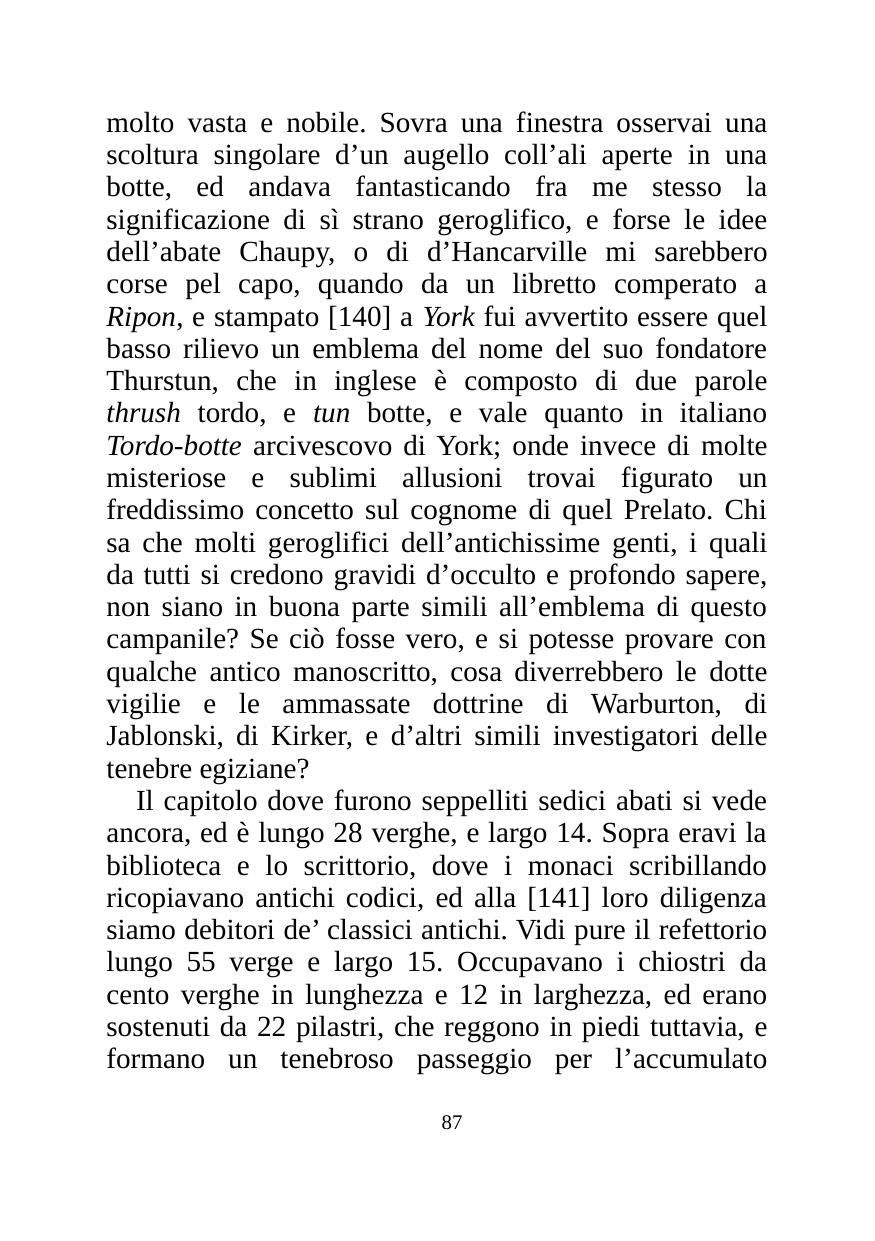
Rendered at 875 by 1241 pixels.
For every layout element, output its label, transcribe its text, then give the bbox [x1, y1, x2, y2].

text molto vasta e nobile. Sovra una finestra osservai una scoltura singolare d’un augello coll’ali aperte in una botte, ed andava fantasticando fra me stesso la significazione di sì strano geroglifico, e forse le idee dell’abate Chaupy, o di d’Hancarville mi sarebbero corse pel capo, quando da un libretto comperato a Ripon, e stampato [140] a York fui avvertito essere quel basso rilievo un emblema del nome del suo fondatore Thurstun, che in inglese è composto di due parole thrush tordo, e tun botte, e vale quanto in italiano Tordo-botte arcivescovo di York; onde invece di molte misteriose e sublimi allusioni trovai figurato un freddissimo concetto sul cognome di quel Prelato. Chi sa che molti geroglifici dell’antichissime genti, i quali da tutti si credono gravidi d’occulto e profondo sapere, non siano in buona parte simili all’emblema di questo campanile? Se ciò fosse vero, e si potesse provare con qualche antico manoscritto, cosa diverrebbero le dotte vigilie e le ammassate dottrine di Warburton, di Jablonski, di Kirker, e d’altri simili investigatori delle tenebre egiziane? [106, 106, 768, 784]
text Il capitolo dove furono seppelliti sedici abati si vede ancora, ed è lungo 28 verghe, e largo 14. Sopra eravi la biblioteca e lo scrittorio, dove i monaci scribillando ricopiavano antichi codici, ed alla [141] loro diligenza siamo debitori de’ classici antichi. Vidi pure il refettorio lungo 55 verge e largo 15. Occupavano i chiostri da cento verghe in lunghezza e 12 in larghezza, ed erano sostenuti da 22 pilastri, che reggono in piedi tuttavia, e formano un tenebroso passeggio per l’accumulato [106, 784, 768, 1075]
